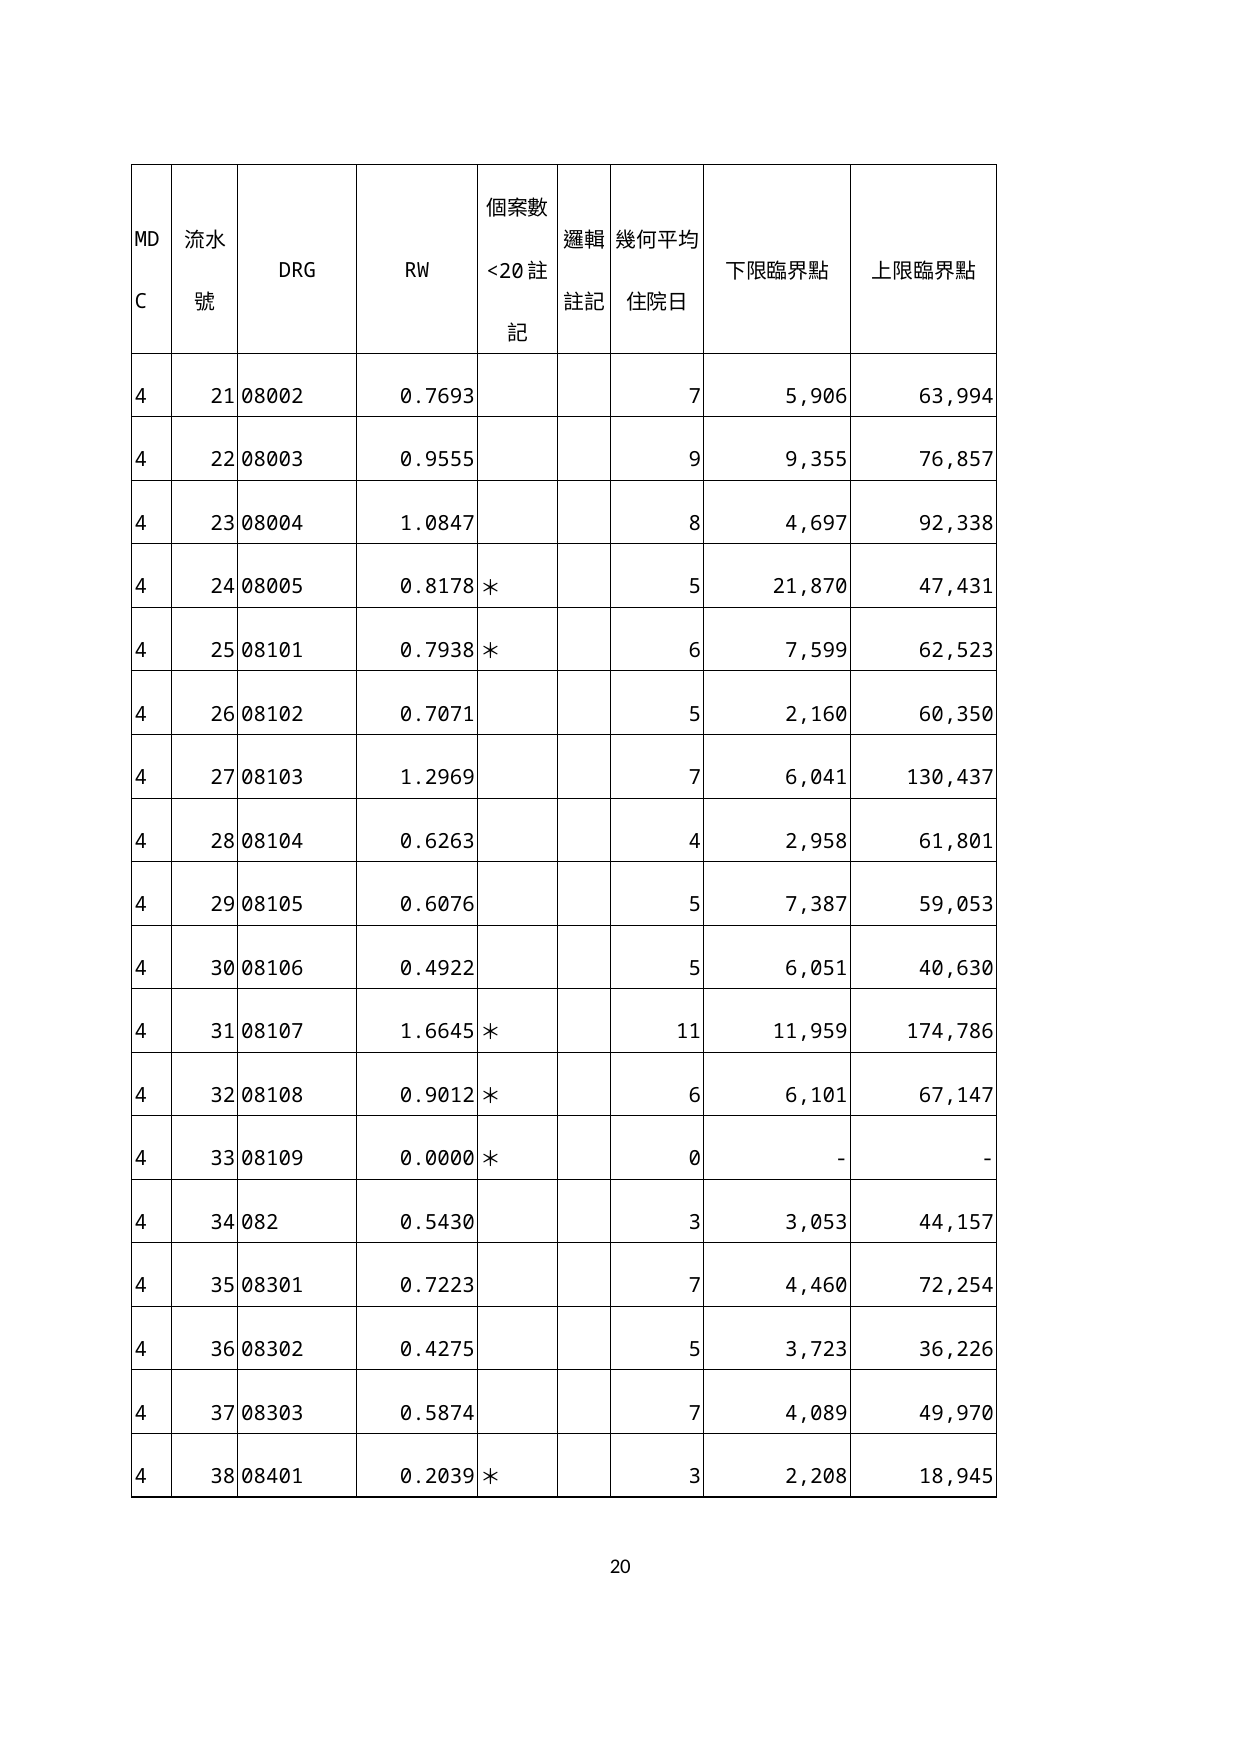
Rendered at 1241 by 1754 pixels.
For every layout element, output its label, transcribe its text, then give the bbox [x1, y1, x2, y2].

table_cell 08005 [238, 544, 356, 607]
table_cell [558, 1180, 610, 1242]
table_cell [478, 1370, 557, 1433]
table_cell [478, 799, 557, 861]
table_cell 08002 [238, 354, 356, 416]
table_cell 082 [238, 1180, 356, 1242]
table_cell 2,208 [704, 1434, 850, 1496]
table_cell 4 [132, 989, 171, 1052]
table_cell [478, 862, 557, 924]
table_cell 3,053 [704, 1180, 850, 1242]
table_cell [558, 1434, 610, 1496]
table_cell 4 [132, 481, 171, 543]
table_header 流水號 [172, 165, 237, 353]
table_cell 5 [611, 926, 703, 988]
table_cell [558, 608, 610, 670]
table_cell 0.6076 [357, 862, 477, 924]
table_cell 4 [132, 544, 171, 607]
table_cell 49,970 [851, 1370, 996, 1433]
table_cell 4 [132, 1180, 171, 1242]
table_cell 6,041 [704, 735, 850, 797]
table_cell 4 [132, 799, 171, 861]
table_cell 08104 [238, 799, 356, 861]
table_cell 0.9012 [357, 1053, 477, 1115]
table_cell 4,089 [704, 1370, 850, 1433]
table_cell 5 [611, 862, 703, 924]
table_cell 0.8178 [357, 544, 477, 607]
table_cell [558, 354, 610, 416]
table_cell [558, 1116, 610, 1179]
table_cell 67,147 [851, 1053, 996, 1115]
table_cell 11 [611, 989, 703, 1052]
table_cell 4,697 [704, 481, 850, 543]
table_cell 08107 [238, 989, 356, 1052]
table_cell 4 [132, 1370, 171, 1433]
table_cell 0.0000 [357, 1116, 477, 1179]
table_cell [478, 481, 557, 543]
table_cell 35 [172, 1243, 237, 1306]
table_header RW [357, 165, 477, 353]
table_cell 34 [172, 1180, 237, 1242]
table_cell [558, 1243, 610, 1306]
table_cell [558, 989, 610, 1052]
table_header 幾何平均住院日 [611, 165, 703, 353]
table_cell 130,437 [851, 735, 996, 797]
table_cell 4 [132, 926, 171, 988]
table_cell 08109 [238, 1116, 356, 1179]
table_cell [558, 926, 610, 988]
table_cell 92,338 [851, 481, 996, 543]
table_cell 4 [132, 417, 171, 480]
table_cell 08102 [238, 671, 356, 734]
table_cell 3,723 [704, 1307, 850, 1369]
table_cell 23 [172, 481, 237, 543]
table_cell 33 [172, 1116, 237, 1179]
table_cell 7 [611, 354, 703, 416]
table_cell 9 [611, 417, 703, 480]
table_cell ＊ [478, 989, 557, 1052]
table_cell 5 [611, 544, 703, 607]
table_cell [478, 926, 557, 988]
table_cell 2,958 [704, 799, 850, 861]
table_cell [558, 1370, 610, 1433]
table_cell 4 [132, 1116, 171, 1179]
table_cell 08301 [238, 1243, 356, 1306]
table_cell 37 [172, 1370, 237, 1433]
table_cell - [704, 1116, 850, 1179]
table_cell [478, 1180, 557, 1242]
table_cell [558, 735, 610, 797]
table_header 邏輯註記 [558, 165, 610, 353]
table_cell 1.2969 [357, 735, 477, 797]
table_cell 4,460 [704, 1243, 850, 1306]
table_cell 40,630 [851, 926, 996, 988]
table_cell 29 [172, 862, 237, 924]
table_cell 60,350 [851, 671, 996, 734]
table_cell 08108 [238, 1053, 356, 1115]
table_cell [558, 671, 610, 734]
table_cell 6 [611, 1053, 703, 1115]
table_cell [558, 1307, 610, 1369]
table_cell 5 [611, 1307, 703, 1369]
table_cell ＊ [478, 544, 557, 607]
table_cell ＊ [478, 1434, 557, 1496]
table_cell 2,160 [704, 671, 850, 734]
table_cell 08401 [238, 1434, 356, 1496]
table_cell 21 [172, 354, 237, 416]
table_cell ＊ [478, 608, 557, 670]
table_cell 08103 [238, 735, 356, 797]
table_cell 31 [172, 989, 237, 1052]
table_header 個案數<20註記 [478, 165, 557, 353]
table_cell 32 [172, 1053, 237, 1115]
table_cell 47,431 [851, 544, 996, 607]
table_cell 0.7223 [357, 1243, 477, 1306]
table_cell 36 [172, 1307, 237, 1369]
table_cell [478, 735, 557, 797]
table_cell 4 [132, 1307, 171, 1369]
table_cell 4 [132, 1434, 171, 1496]
table_cell 1.6645 [357, 989, 477, 1052]
table_cell 7 [611, 735, 703, 797]
table_cell 7 [611, 1243, 703, 1306]
table_cell 38 [172, 1434, 237, 1496]
table_cell [558, 1053, 610, 1115]
table_cell 8 [611, 481, 703, 543]
table_cell 08303 [238, 1370, 356, 1433]
table_cell 7 [611, 1370, 703, 1433]
table_header 下限臨界點 [704, 165, 850, 353]
table_cell 11,959 [704, 989, 850, 1052]
table_cell [478, 354, 557, 416]
table_cell ＊ [478, 1053, 557, 1115]
table_cell 4 [132, 608, 171, 670]
table_cell 26 [172, 671, 237, 734]
table_cell [478, 417, 557, 480]
table_cell [478, 671, 557, 734]
table_cell 0.7938 [357, 608, 477, 670]
table_cell 21,870 [704, 544, 850, 607]
table_cell 4 [132, 1243, 171, 1306]
table_cell 7,387 [704, 862, 850, 924]
table_cell 61,801 [851, 799, 996, 861]
table_cell 72,254 [851, 1243, 996, 1306]
table_cell 08106 [238, 926, 356, 988]
table_cell [478, 1307, 557, 1369]
table_cell 0.4922 [357, 926, 477, 988]
table_cell 3 [611, 1434, 703, 1496]
table_cell ＊ [478, 1116, 557, 1179]
table_cell 9,355 [704, 417, 850, 480]
table_cell - [851, 1116, 996, 1179]
table_header MDC [132, 165, 171, 353]
table_cell 25 [172, 608, 237, 670]
table_cell 4 [132, 735, 171, 797]
table_cell 174,786 [851, 989, 996, 1052]
table_cell 18,945 [851, 1434, 996, 1496]
table_cell [558, 417, 610, 480]
table_cell 44,157 [851, 1180, 996, 1242]
table_header 上限臨界點 [851, 165, 996, 353]
table_cell 4 [132, 862, 171, 924]
table_cell 6,051 [704, 926, 850, 988]
table_cell [558, 799, 610, 861]
table_cell 3 [611, 1180, 703, 1242]
table_cell 62,523 [851, 608, 996, 670]
table_cell 76,857 [851, 417, 996, 480]
table_cell [558, 481, 610, 543]
table_cell 30 [172, 926, 237, 988]
table_cell 0.7693 [357, 354, 477, 416]
table_cell 4 [611, 799, 703, 861]
table_cell 63,994 [851, 354, 996, 416]
table_cell [558, 544, 610, 607]
table_cell 0.6263 [357, 799, 477, 861]
table_cell 0.9555 [357, 417, 477, 480]
table_cell 7,599 [704, 608, 850, 670]
table_cell 08105 [238, 862, 356, 924]
table_cell 1.0847 [357, 481, 477, 543]
table_cell 4 [132, 671, 171, 734]
table_cell 36,226 [851, 1307, 996, 1369]
table_header DRG [238, 165, 356, 353]
table_cell 08302 [238, 1307, 356, 1369]
table_cell 4 [132, 354, 171, 416]
table_cell 5 [611, 671, 703, 734]
table_cell 24 [172, 544, 237, 607]
table_cell 0 [611, 1116, 703, 1179]
table_cell 59,053 [851, 862, 996, 924]
table_cell 22 [172, 417, 237, 480]
table_cell 6,101 [704, 1053, 850, 1115]
table_cell 0.4275 [357, 1307, 477, 1369]
table_cell 08003 [238, 417, 356, 480]
table_cell 5,906 [704, 354, 850, 416]
table_cell 27 [172, 735, 237, 797]
table_cell 0.5430 [357, 1180, 477, 1242]
table_cell 4 [132, 1053, 171, 1115]
table_cell 28 [172, 799, 237, 861]
table_cell 6 [611, 608, 703, 670]
table_cell 08004 [238, 481, 356, 543]
table_cell 0.2039 [357, 1434, 477, 1496]
table_cell 08101 [238, 608, 356, 670]
table_cell [558, 862, 610, 924]
table_cell 0.5874 [357, 1370, 477, 1433]
table_cell [478, 1243, 557, 1306]
table_cell 0.7071 [357, 671, 477, 734]
